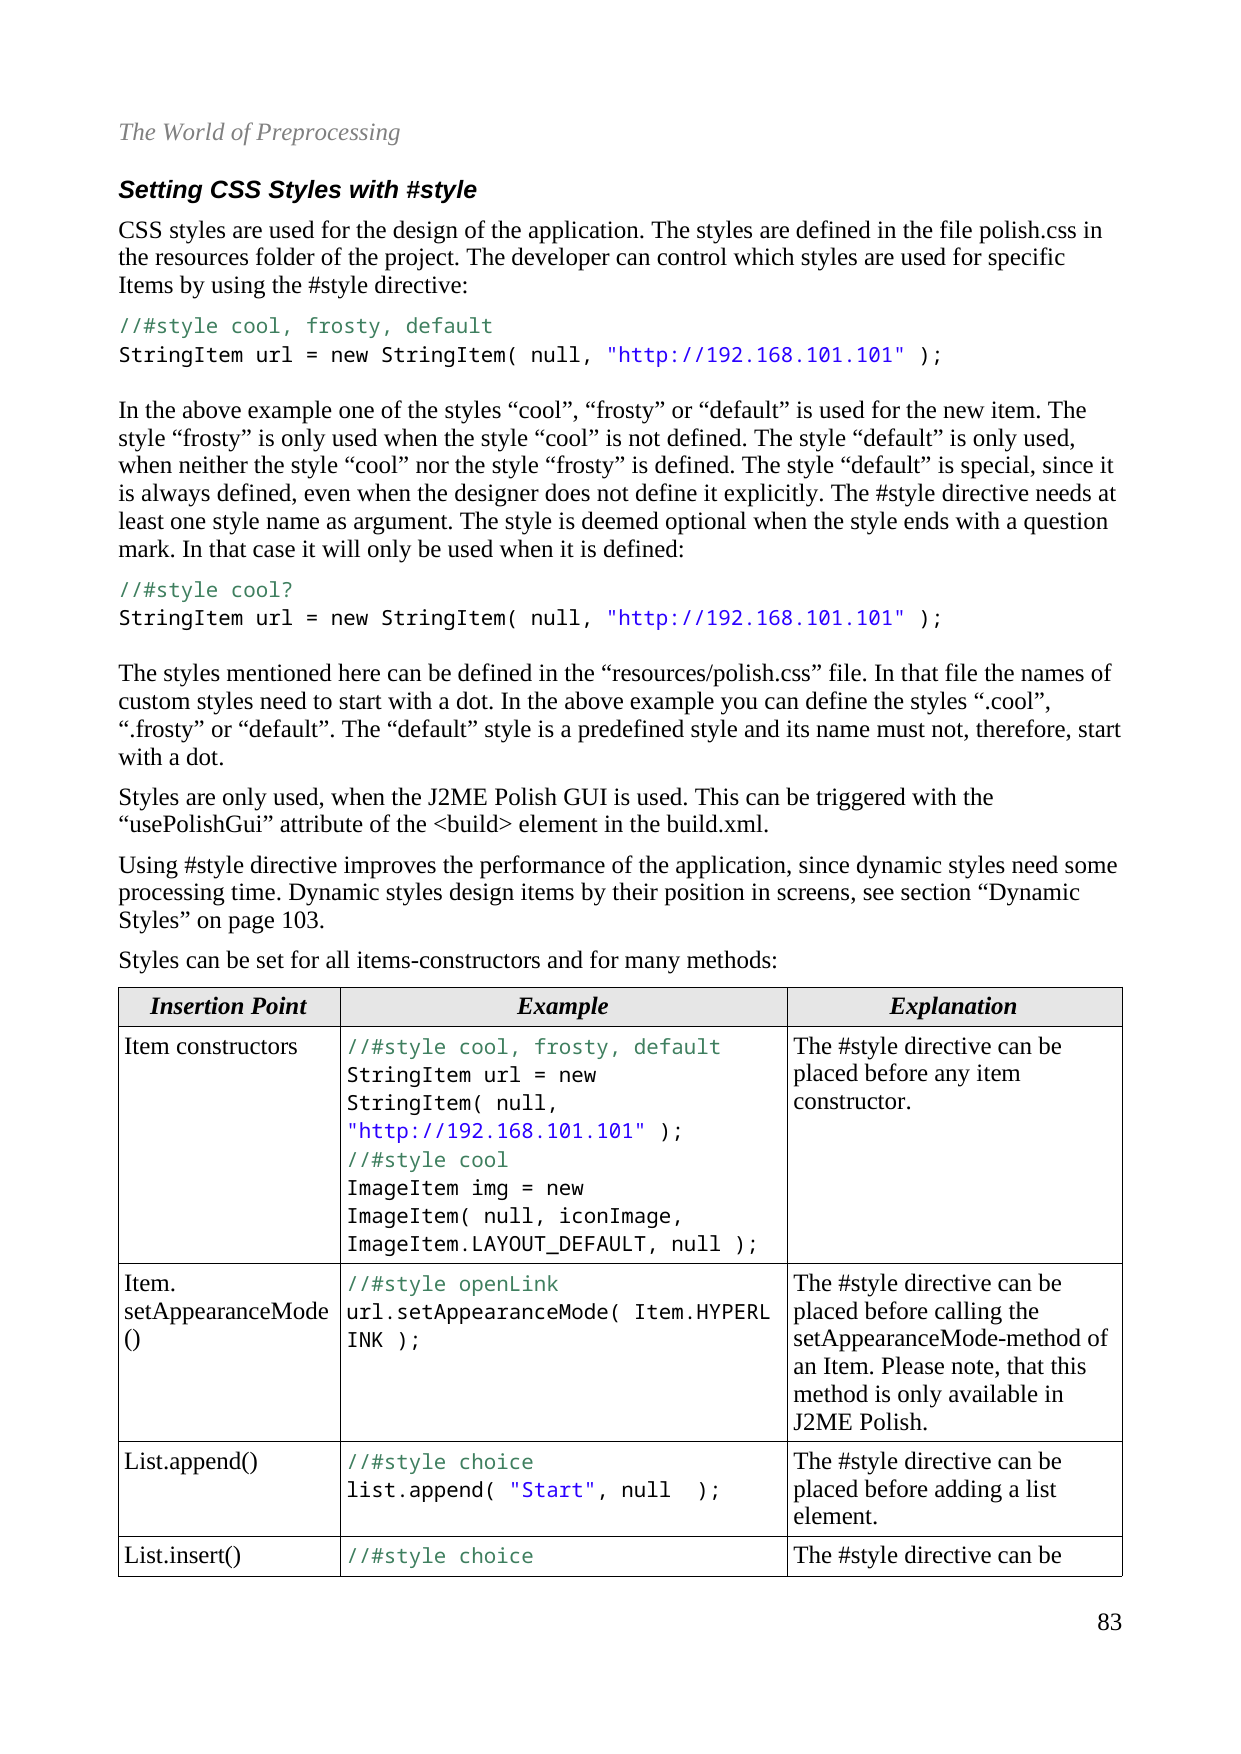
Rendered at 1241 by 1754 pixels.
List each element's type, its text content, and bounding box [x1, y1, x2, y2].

text Styles can be set for all items-constructors and for many methods: [118, 946, 1122, 974]
table_cell //#style choice [341, 1537, 787, 1576]
table_header Insertion Point [119, 988, 340, 1026]
table_cell //#style choice list.append( "Start", null ); [341, 1442, 787, 1536]
table_cell List.insert() [119, 1537, 340, 1576]
text Styles are only used, when the J2ME Polish GUI is used. This can be triggered with the “usePolishGui” attribute of the <build> element in the build.xml. [118, 783, 1122, 838]
text The styles mentioned here can be defined in the “resources/polish.css” file. In that file the names of custom styles need to start with a dot. In the above example you can define the styles “.cool”, “.frosty” or “default”. The “default” style is a predefined style and its name must not, therefore, start with a dot. [118, 659, 1122, 770]
text StringItem url = new StringItem( null, "http://192.168.101.101" ); [118, 603, 1122, 631]
table_cell The #style directive can be placed before calling the setAppearanceMode-method of an Item. Please note, that this method is only available in J2ME Polish. [788, 1264, 1122, 1441]
text Using #style directive improves the performance of the application, since dynamic styles need some processing time. Dynamic styles design items by their position in screens, see section “Dynamic Styles” on page 107. [118, 851, 1122, 934]
table_cell The #style directive can be placed before any item constructor. [788, 1027, 1122, 1263]
table_cell List.append() [119, 1442, 340, 1536]
text //#style cool? [118, 575, 1122, 603]
text In the above example one of the styles “cool”, “frosty” or “default” is used for the new item. The style “frosty” is only used when the style “cool” is not defined. The style “default” is only used, when neither the style “cool” nor the style “frosty” is defined. The style “default” is special, since it is always defined, even when the designer does not define it explicitly. The #style directive needs at least one style name as argument. The style is deemed optional when the style ends with a question mark. In that case it will only be used when it is defined: [118, 396, 1122, 562]
table_cell The #style directive can be placed before adding a list element. [788, 1442, 1122, 1536]
table_cell Item constructors [119, 1027, 340, 1263]
table_cell //#style openLink url.setAppearanceMode( Item.HYPERLINK ); [341, 1264, 787, 1441]
text CSS styles are used for the design of the application. The styles are defined in the file polish.css in the resources folder of the project. The developer can control which styles are used for specific Items by using the #style directive: [118, 216, 1122, 299]
table_header Example [341, 988, 787, 1026]
table_cell The #style directive can be [788, 1537, 1122, 1576]
table_cell Item. setAppearanceMode() [119, 1264, 340, 1441]
table_cell //#style cool, frosty, default StringItem url = new StringItem( null, "http://192.168.101.101" ); //#style cool ImageItem img = new ImageItem( null, iconImage, ImageItem.LAYOUT_DEFAULT, null ); [341, 1027, 787, 1263]
table_header Explanation [788, 988, 1122, 1026]
subtitle Setting CSS Styles with #style [118, 175, 1122, 203]
text StringItem url = new StringItem( null, "http://192.168.101.101" ); [118, 340, 1122, 368]
text //#style cool, frosty, default [118, 311, 1122, 340]
